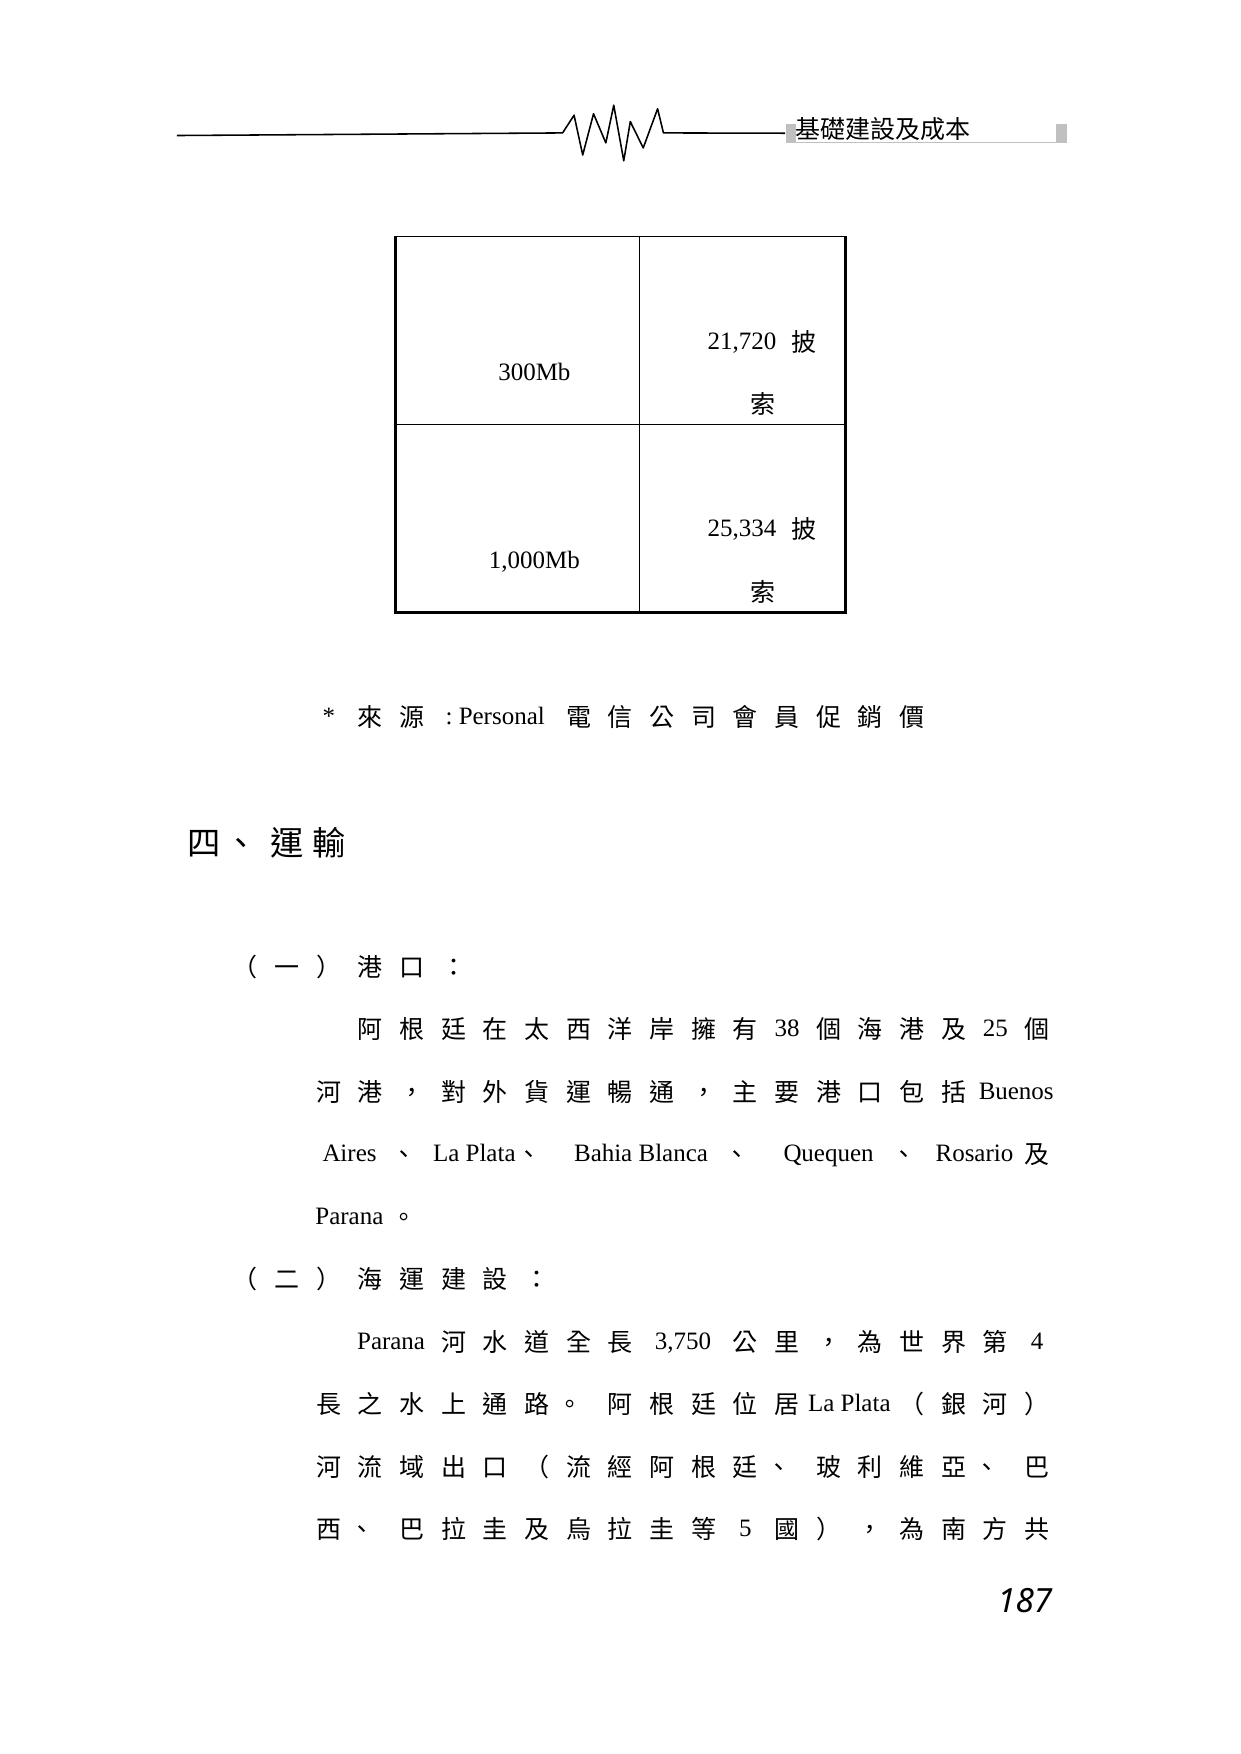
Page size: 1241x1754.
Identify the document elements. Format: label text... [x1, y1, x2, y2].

text （一）港口： [207, 924, 1058, 986]
table_cell 1,000Mb [397, 425, 639, 611]
text Parana河水道全長3,750公里，為世界第4長之水上通路。阿根廷位居La Plata（銀河）河流域出口（流經阿根廷、玻利維亞、巴西、巴拉圭及烏拉圭等5國），為南方共 [281, 1299, 1058, 1549]
text （二）海運建設： [207, 1236, 1058, 1299]
text 阿根廷在太西洋岸擁有38個海港及25個河港，對外貨運暢通，主要港口包括Buenos Aires、La Plata、Bahia Blanca、Quequen、Rosario及Parana。 [281, 986, 1058, 1236]
text 四、運輸 [183, 799, 1058, 861]
text *來源: Personal電信公司會員促銷價 [183, 674, 1058, 736]
table_cell 25,334披索 [640, 425, 844, 611]
table_cell 300Mb [397, 237, 639, 424]
table_cell 21,720披索 [640, 237, 844, 424]
